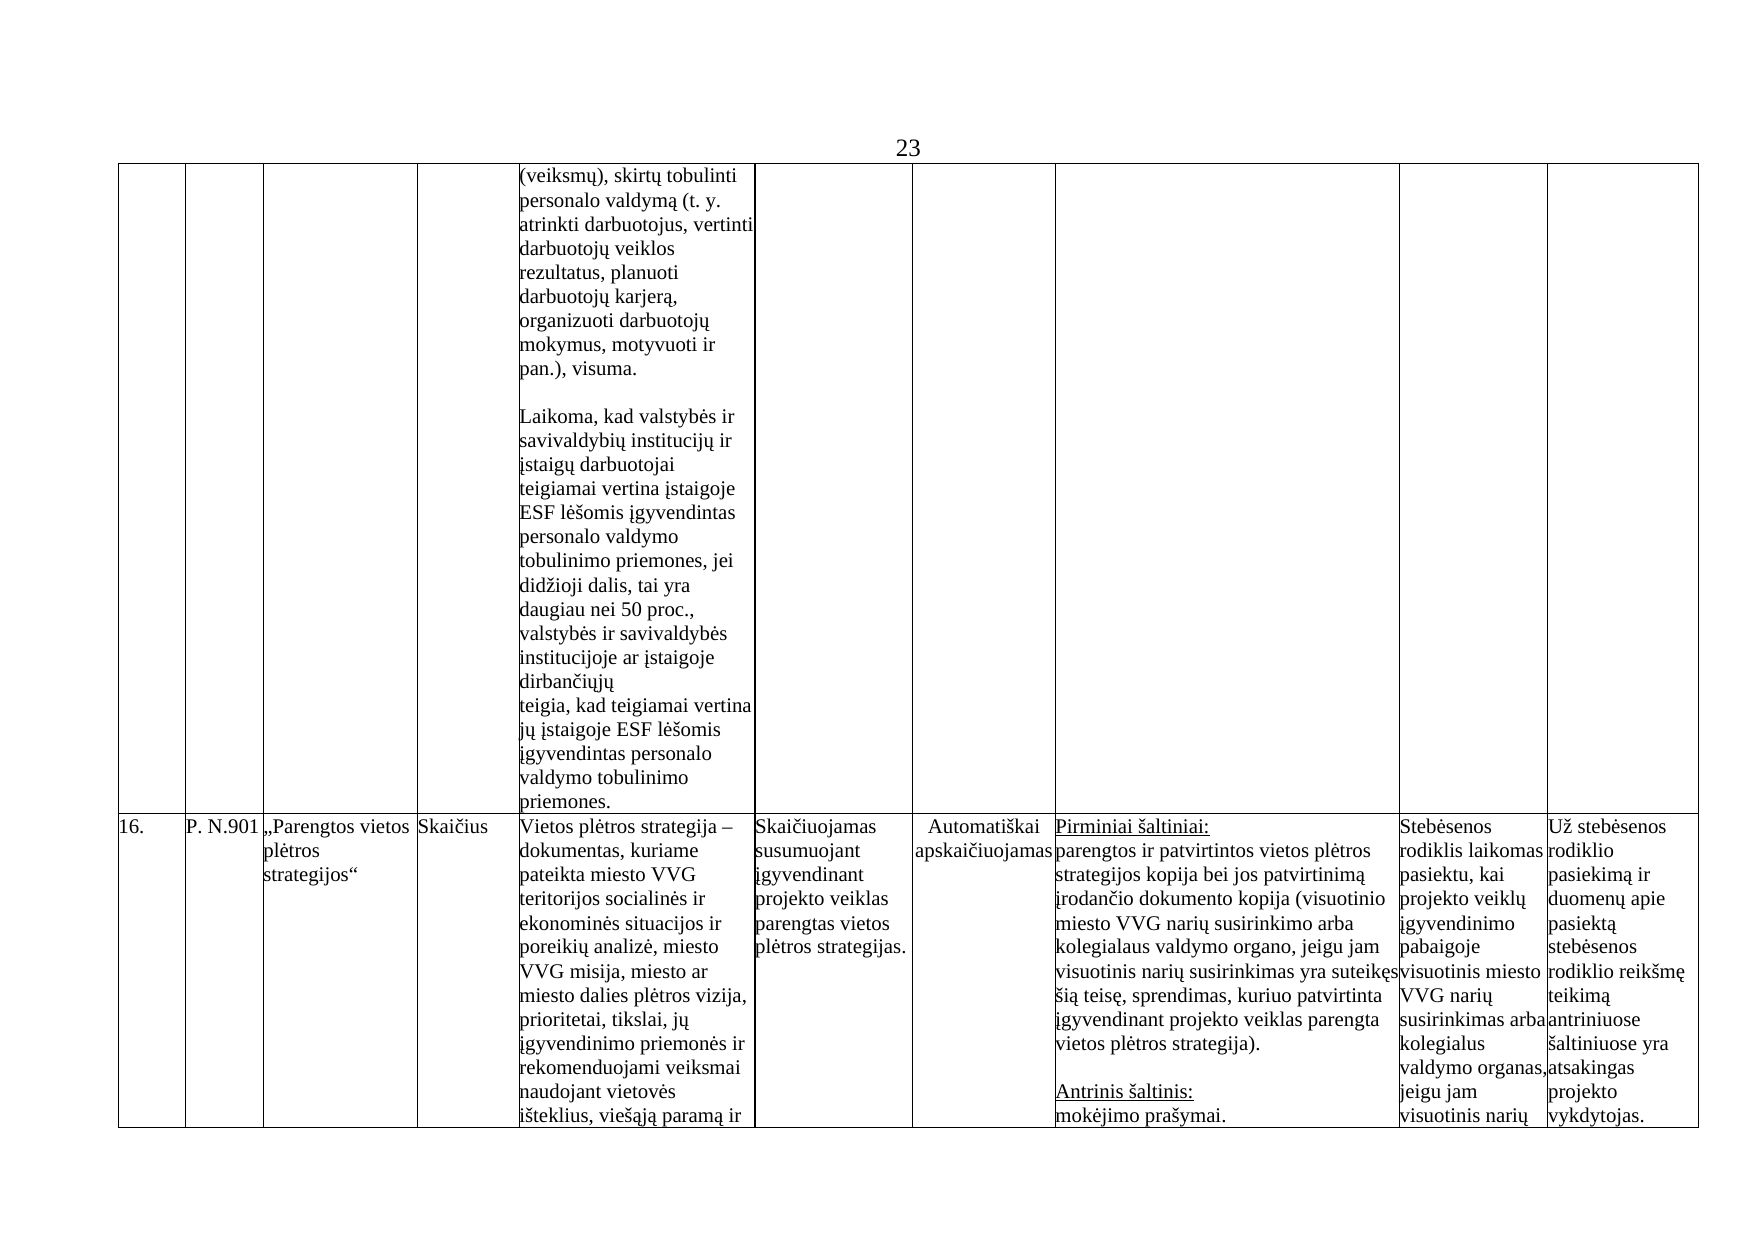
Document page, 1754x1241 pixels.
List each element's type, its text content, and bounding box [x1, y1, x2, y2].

table_cell Skaičiuojamas susumuojant įgyvendinant projekto veiklas parengtas vietos plėtros strategijas. [756, 814, 912, 1127]
table_cell (veiksmų), skirtų tobulinti personalo valdymą (t. y. atrinkti darbuotojus, vertinti darbuotojų veiklos rezultatus, planuoti darbuotojų karjerą, organizuoti darbuotojų mokymus, motyvuoti ir pan.), visuma. Laikoma, kad valstybės ir savivaldybių institucijų ir įstaigų darbuotojai teigiamai vertina įstaigoje ESF lėšomis įgyvendintas personalo valdymo tobulinimo priemones, jei didžioji dalis, tai yra daugiau nei 50 proc., valstybės ir savivaldybės institucijoje ar įstaigoje dirbančiųjų teigia, kad teigiamai vertina jų įstaigoje ESF lėšomis įgyvendintas personalo valdymo tobulinimo priemones. [520, 164, 754, 813]
table_cell [264, 164, 417, 813]
table_cell Vietos plėtros strategija – dokumentas, kuriame pateikta miesto VVG teritorijos socialinės ir ekonominės situacijos ir poreikių analizė, miesto VVG misija, miesto ar miesto dalies plėtros vizija, prioritetai, tikslai, jų įgyvendinimo priemonės ir rekomenduojami veiksmai naudojant vietovės išteklius, viešąją paramą ir [520, 814, 754, 1127]
table_cell Skaičius [418, 814, 519, 1127]
table_cell P. N.901 [186, 814, 263, 1127]
table_cell [913, 164, 1055, 813]
table_cell Stebėsenos rodiklis laikomas pasiektu, kai projekto veiklų įgyvendinimo pabaigoje visuotinis miesto VVG narių susirinkimas arba kolegialus valdymo organas, jeigu jam visuotinis narių [1400, 814, 1547, 1127]
table_cell [119, 164, 185, 813]
table_cell [418, 164, 519, 813]
table_cell [756, 164, 912, 813]
table_cell Už stebėsenos rodiklio pasiekimą ir duomenų apie pasiektą stebėsenos rodiklio reikšmę teikimą antriniuose šaltiniuose yra atsakingas projekto vykdytojas. [1548, 814, 1698, 1127]
table_cell [1056, 164, 1399, 813]
table_cell Pirminiai šaltiniai: parengtos ir patvirtintos vietos plėtros strategijos kopija bei jos patvirtinimą įrodančio dokumento kopija (visuotinio miesto VVG narių susirinkimo arba kolegialaus valdymo organo, jeigu jam visuotinis narių susirinkimas yra suteikęs šią teisę, sprendimas, kuriuo patvirtinta įgyvendinant projekto veiklas parengta vietos plėtros strategija). Antrinis šaltinis: mokėjimo prašymai. [1056, 814, 1399, 1127]
table_cell [186, 164, 263, 813]
table_cell 16. [119, 814, 185, 1127]
table_cell [1548, 164, 1698, 813]
table_cell Automatiškai apskaičiuojamas [913, 814, 1055, 1127]
table_cell „Parengtos vietos plėtros strategijos“ [264, 814, 417, 1127]
table_cell [1400, 164, 1547, 813]
